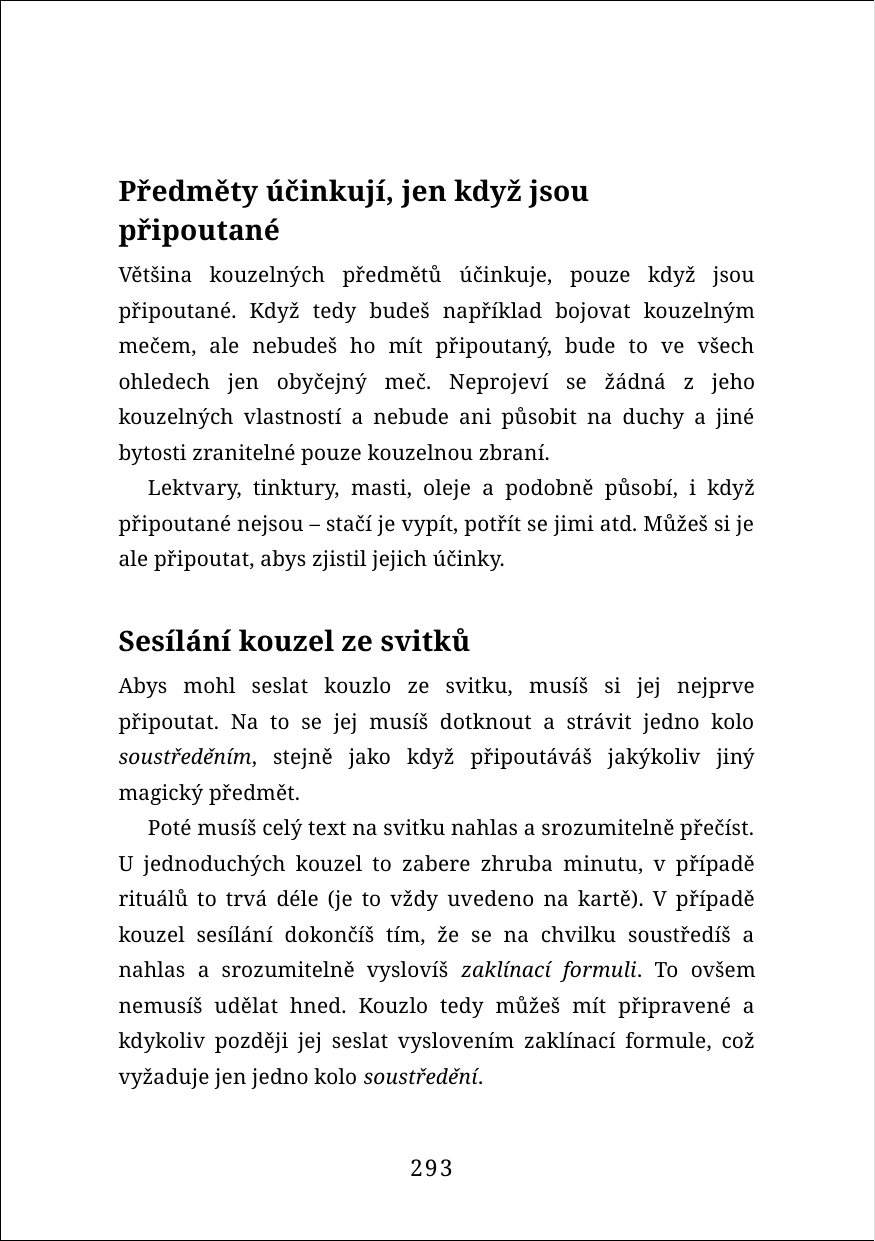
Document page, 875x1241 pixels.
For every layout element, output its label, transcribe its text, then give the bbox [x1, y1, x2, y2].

text Většina kouzelných předmětů účinkuje, pouze když jsou připoutané. Když tedy budeš například bojovat kouzelným mečem, ale nebudeš ho mít připoutaný, bude to ve všech ohledech jen obyčejný meč. Neprojeví se žádná z jeho kouzelných vlastností a nebude ani působit na duchy a jiné bytosti zranitelné pouze kouzelnou zbraní. Lektvary, tinktury, masti, oleje a podobně působí, i když připoutané nejsou – stačí je vypít, potřít se jimi atd. Můžeš si je ale připoutat, abys zjistil jejich účinky. [118, 260, 756, 573]
subtitle Předměty účinkují, jen když jsou připoutané [118, 172, 756, 248]
text Abys mohl seslat kouzlo ze svitku, musíš si jej nejprve připoutat. Na to se jej musíš dotknout a strávit jedno kolo soustředěním, stejně jako když připoutáváš jakýkoliv jiný magický předmět. Poté musíš celý text na svitku nahlas a srozumitelně přečíst. U jednoduchých kouzel to zabere zhruba minutu, v případě rituálů to trvá déle (je to vždy uvedeno na kartě). V případě kouzel sesílání dokončíš tím, že se na chvilku soustředíš a nahlas a srozumitelně vyslovíš zaklínací formuli. To ovšem nemusíš udělat hned. Kouzlo tedy můžeš mít připravené a kdykoliv později jej seslat vyslovením zaklínací formule, což vyžaduje jen jedno kolo soustředění. [118, 671, 756, 1091]
subtitle Sesílání kouzel ze svitků [118, 621, 756, 659]
